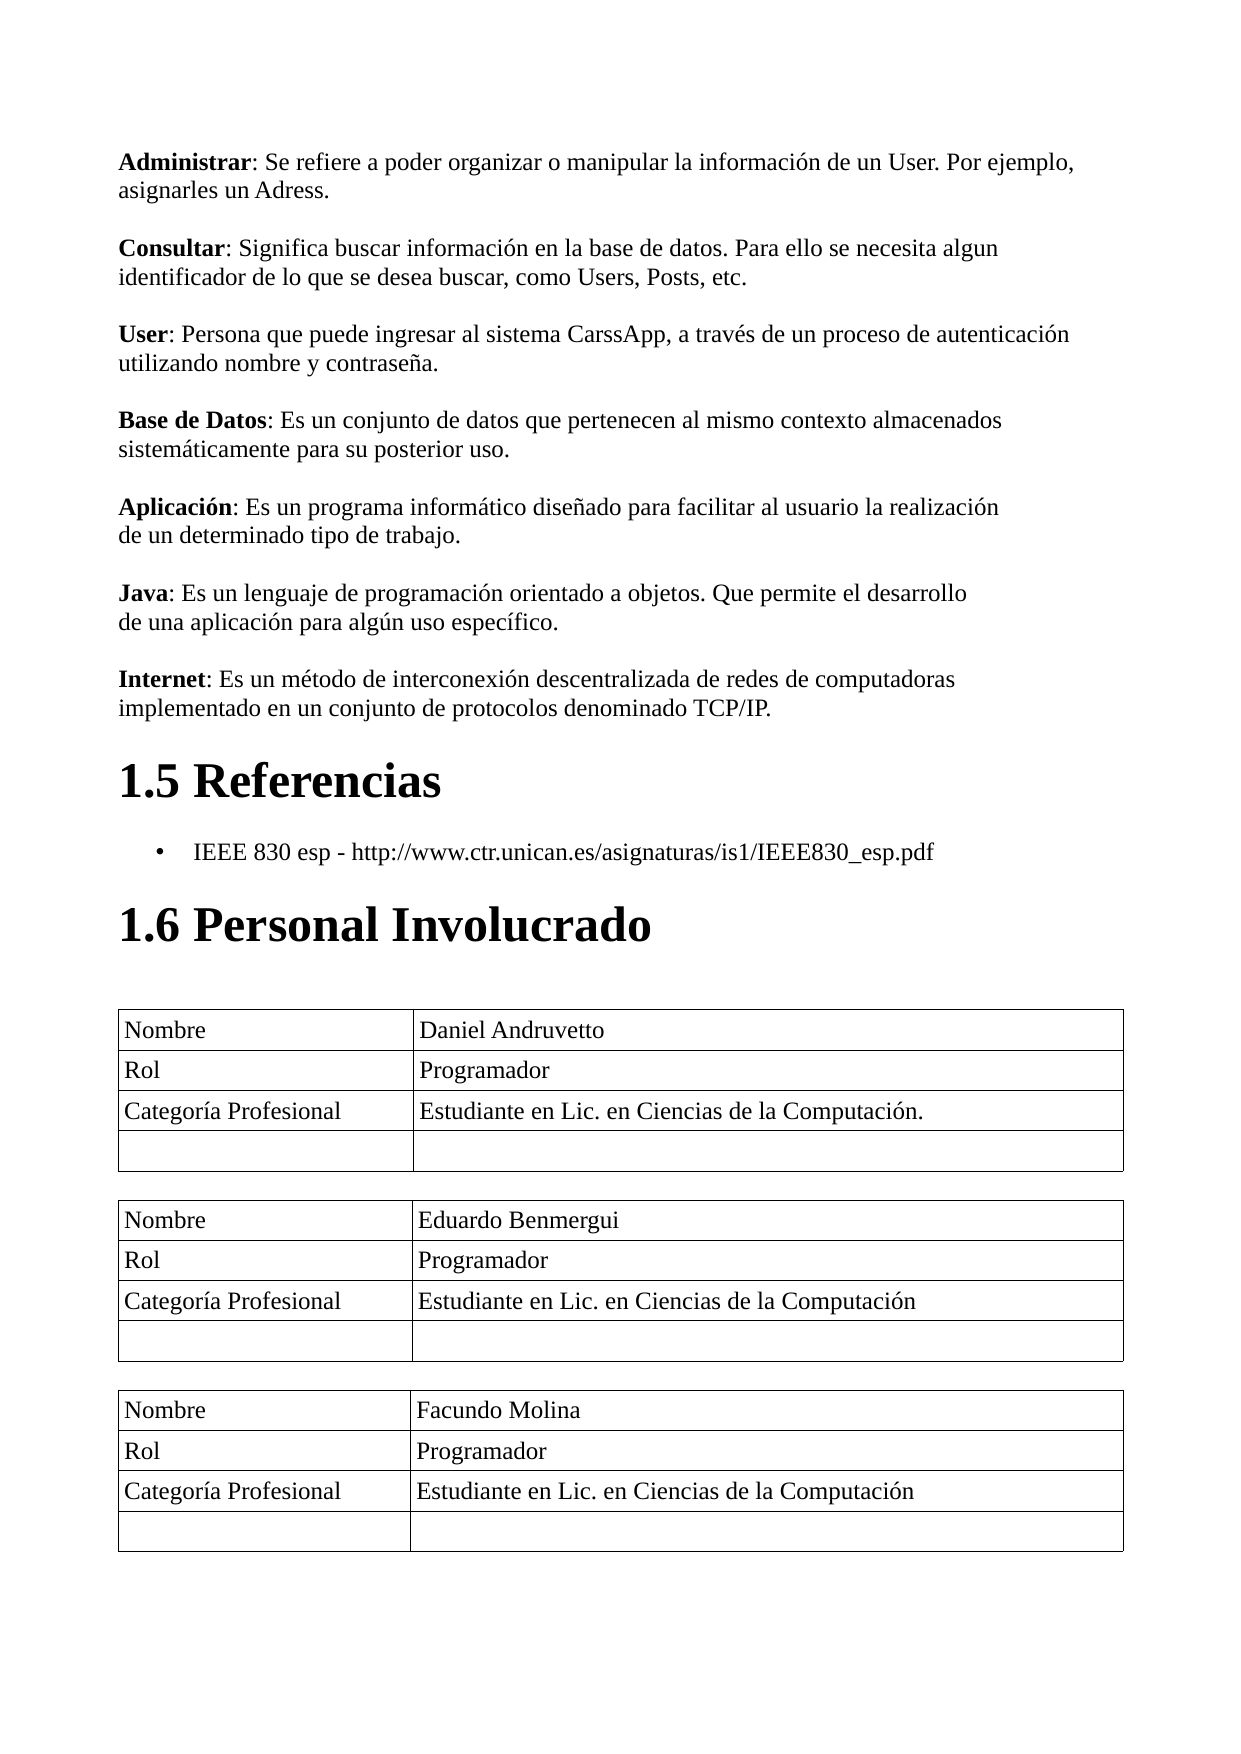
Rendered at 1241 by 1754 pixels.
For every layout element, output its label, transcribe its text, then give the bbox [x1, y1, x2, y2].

text 1.5 Referencias [118, 751, 1122, 808]
table_cell [119, 1512, 410, 1551]
table_cell Programador [411, 1431, 1123, 1470]
table_header Daniel Andruvetto [414, 1010, 1123, 1050]
text de una aplicación para algún uso específico. [118, 607, 1122, 636]
table_cell Programador [413, 1241, 1123, 1280]
table_cell Categoría Profesional [119, 1281, 412, 1320]
text Java: Es un lenguaje de programación orientado a objetos. Que permite el desarrollo [118, 578, 1122, 607]
table_cell [119, 1131, 413, 1171]
text asignarles un Adress. [118, 176, 1122, 204]
table_header Facundo Molina [411, 1391, 1123, 1430]
table_cell [414, 1131, 1123, 1171]
table_header Nombre [119, 1201, 412, 1240]
table_cell Estudiante en Lic. en Ciencias de la Computación. [414, 1091, 1123, 1130]
table_cell Estudiante en Lic. en Ciencias de la Computación [411, 1471, 1123, 1511]
text Consultar: Significa buscar información en la base de datos. Para ello se necesita algun identificador de lo que se desea buscar, como Users, Posts, etc. [118, 233, 1122, 291]
text Administrar: Se refiere a poder organizar o manipular la información de un User. Por ejemplo, [118, 147, 1122, 176]
text sistemáticamente para su posterior uso. [118, 434, 1122, 463]
table_cell Categoría Profesional [119, 1091, 413, 1130]
table_cell Programador [414, 1051, 1123, 1090]
text Aplicación: Es un programa informático diseñado para facilitar al usuario la realización [118, 492, 1122, 521]
text implementado en un conjunto de protocolos denominado TCP/IP. [118, 693, 1122, 722]
table_cell Rol [119, 1431, 410, 1470]
table_header Nombre [119, 1391, 410, 1430]
text de un determinado tipo de trabajo. [118, 521, 1122, 549]
table_header Eduardo Benmergui [413, 1201, 1123, 1240]
text 1.6 Personal Involucrado [118, 894, 1122, 952]
table_header Nombre [119, 1010, 413, 1050]
table_cell [413, 1321, 1123, 1361]
table_cell Rol [119, 1051, 413, 1090]
list IEEE 830 esp - http://www.ctr.unican.es/asignaturas/is1/IEEE830_esp.pdf [156, 837, 1122, 866]
text Internet: Es un método de interconexión descentralizada de redes de computadoras [118, 664, 1122, 693]
table_cell Estudiante en Lic. en Ciencias de la Computación [413, 1281, 1123, 1320]
text User: Persona que puede ingresar al sistema CarssApp, a través de un proceso de autenticación utilizando nombre y contraseña. [118, 319, 1122, 377]
text Base de Datos: Es un conjunto de datos que pertenecen al mismo contexto almacenados [118, 406, 1122, 434]
table_cell [411, 1512, 1123, 1551]
table_cell Rol [119, 1241, 412, 1280]
table_cell Categoría Profesional [119, 1471, 410, 1511]
table_cell [119, 1321, 412, 1361]
